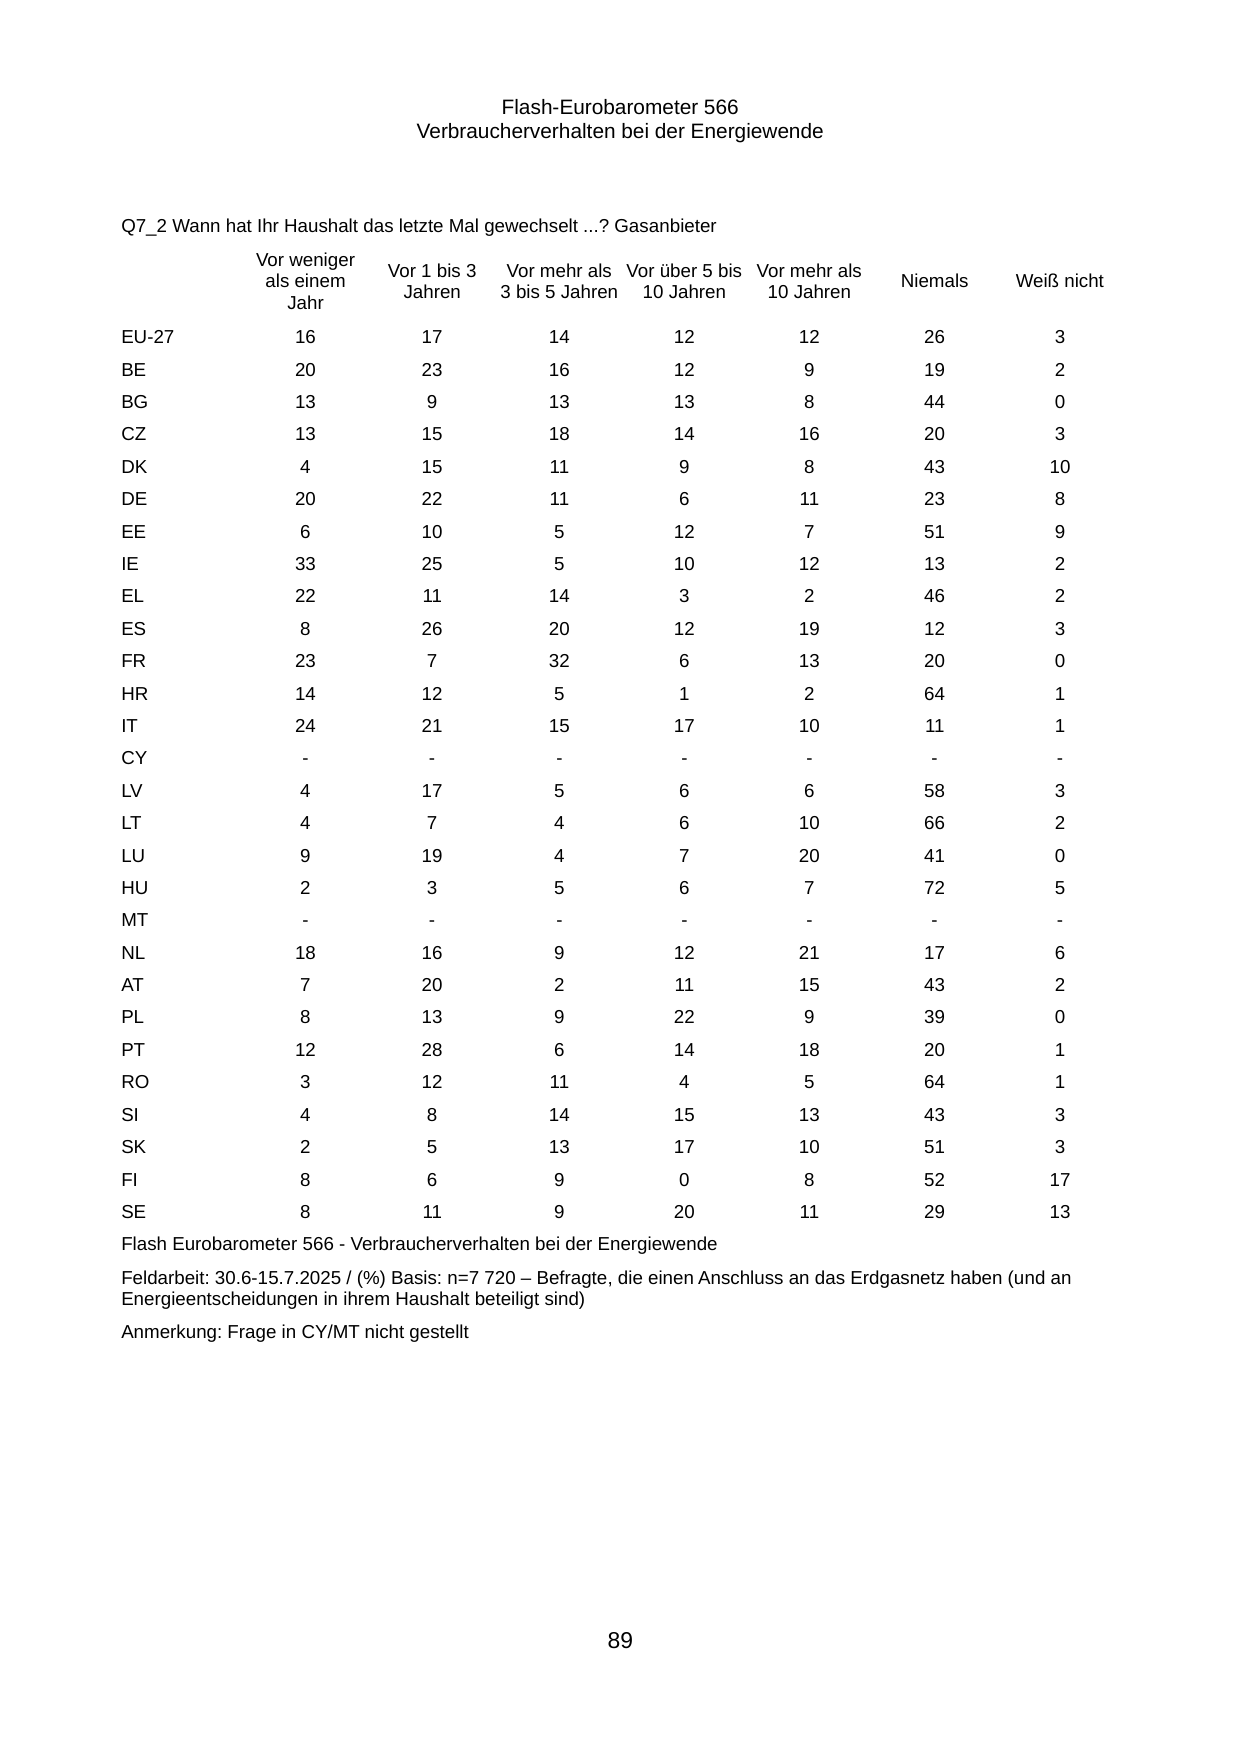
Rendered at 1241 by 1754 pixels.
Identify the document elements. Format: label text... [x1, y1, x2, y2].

table_cell 17 [367, 321, 497, 353]
table_cell EL [118, 580, 243, 612]
table_cell 19 [367, 839, 497, 871]
table_cell 8 [747, 385, 872, 418]
table_cell 6 [622, 871, 747, 904]
table_cell 9 [497, 936, 622, 968]
table_cell 9 [747, 353, 872, 385]
table_cell 13 [243, 418, 367, 450]
table_cell Weiß nicht [997, 241, 1122, 321]
table_cell 6 [747, 774, 872, 807]
table_cell 26 [367, 612, 497, 644]
table_cell 4 [622, 1066, 747, 1098]
table_cell 1 [997, 1066, 1122, 1098]
table_cell LU [118, 839, 243, 871]
table_cell 2 [997, 548, 1122, 580]
table_cell ES [118, 612, 243, 644]
table_cell 0 [997, 645, 1122, 677]
table_cell 3 [997, 774, 1122, 807]
table_cell 11 [747, 483, 872, 515]
table_cell Vor 1 bis 3 Jahren [367, 241, 497, 321]
table_cell 13 [243, 385, 367, 418]
table_cell 21 [367, 709, 497, 742]
table_cell 7 [747, 871, 872, 904]
table_cell 33 [243, 548, 367, 580]
table_cell SK [118, 1131, 243, 1163]
table_cell - [497, 742, 622, 774]
table_cell 9 [497, 1195, 622, 1228]
table_cell 9 [367, 385, 497, 418]
table_cell AT [118, 969, 243, 1001]
table_cell 12 [622, 353, 747, 385]
table_cell MT [118, 904, 243, 936]
table_cell - [367, 742, 497, 774]
table_cell 20 [497, 612, 622, 644]
table_cell 5 [497, 677, 622, 709]
table_cell 0 [997, 385, 1122, 418]
table_cell 7 [367, 807, 497, 839]
table_cell 43 [872, 450, 997, 483]
table_cell 18 [747, 1033, 872, 1066]
table_cell 3 [997, 321, 1122, 353]
table_cell 12 [367, 677, 497, 709]
table_cell - [747, 742, 872, 774]
table_cell CY [118, 742, 243, 774]
table_cell 2 [497, 969, 622, 1001]
table_cell 9 [497, 1163, 622, 1195]
table_cell 12 [622, 936, 747, 968]
table_cell 15 [622, 1098, 747, 1131]
table_cell 12 [367, 1066, 497, 1098]
table_cell 12 [243, 1033, 367, 1066]
table_cell 0 [997, 839, 1122, 871]
table_cell 10 [622, 548, 747, 580]
table_cell 6 [367, 1163, 497, 1195]
table_cell 9 [997, 515, 1122, 547]
table_cell - [997, 742, 1122, 774]
table_cell 4 [243, 774, 367, 807]
table_cell 4 [497, 807, 622, 839]
table_cell 3 [243, 1066, 367, 1098]
table_cell 43 [872, 969, 997, 1001]
table_cell 15 [497, 709, 622, 742]
table_cell 26 [872, 321, 997, 353]
table_cell 20 [872, 645, 997, 677]
table_cell 14 [497, 321, 622, 353]
table_cell 13 [367, 1001, 497, 1033]
table_cell 10 [747, 709, 872, 742]
table_cell 21 [747, 936, 872, 968]
table_cell 14 [243, 677, 367, 709]
table_cell 32 [497, 645, 622, 677]
table_cell 20 [622, 1195, 747, 1228]
table_cell 29 [872, 1195, 997, 1228]
table_cell Feldarbeit: 30.6-15.7.2025 / (%) Basis: n=7 720 – Befragte, die einen Anschluss an das Erdgasnetz haben (und an Energieentscheidungen in ihrem Haushalt beteiligt sind) [118, 1260, 1122, 1316]
table_cell 10 [367, 515, 497, 547]
table_cell 6 [622, 645, 747, 677]
table_cell 16 [497, 353, 622, 385]
table_cell 64 [872, 1066, 997, 1098]
table_cell SI [118, 1098, 243, 1131]
table_cell IE [118, 548, 243, 580]
table_cell 9 [747, 1001, 872, 1033]
table_cell 3 [367, 871, 497, 904]
table_cell 17 [367, 774, 497, 807]
table_cell 23 [243, 645, 367, 677]
table_cell 3 [997, 1098, 1122, 1131]
table_cell DK [118, 450, 243, 483]
table_cell 18 [243, 936, 367, 968]
table_cell 4 [243, 807, 367, 839]
table_cell 20 [367, 969, 497, 1001]
table_cell 22 [243, 580, 367, 612]
table_cell BE [118, 353, 243, 385]
table_cell 11 [622, 969, 747, 1001]
table_cell 2 [747, 677, 872, 709]
table_cell Vor weniger als einem Jahr [243, 241, 367, 321]
table_cell 11 [747, 1195, 872, 1228]
table_cell 14 [497, 1098, 622, 1131]
table_cell 12 [872, 612, 997, 644]
table_cell 20 [243, 353, 367, 385]
table_cell 66 [872, 807, 997, 839]
table_cell - [997, 904, 1122, 936]
table_cell SE [118, 1195, 243, 1228]
table_cell 2 [997, 807, 1122, 839]
table_cell 10 [997, 450, 1122, 483]
table_cell 8 [243, 1163, 367, 1195]
table_cell LV [118, 774, 243, 807]
table_cell 12 [622, 515, 747, 547]
table_cell 58 [872, 774, 997, 807]
table_cell 9 [497, 1001, 622, 1033]
table_cell 11 [872, 709, 997, 742]
table_cell CZ [118, 418, 243, 450]
table_cell 16 [243, 321, 367, 353]
table_cell 64 [872, 677, 997, 709]
table_cell NL [118, 936, 243, 968]
table_cell 44 [872, 385, 997, 418]
table_cell [118, 241, 243, 321]
table_cell 23 [872, 483, 997, 515]
table_cell 16 [747, 418, 872, 450]
table_cell Vor über 5 bis 10 Jahren [622, 241, 747, 321]
table_cell 8 [747, 450, 872, 483]
table_cell FR [118, 645, 243, 677]
table_cell 7 [367, 645, 497, 677]
table_cell 19 [872, 353, 997, 385]
table_cell 2 [997, 969, 1122, 1001]
table_cell 7 [243, 969, 367, 1001]
table_cell 22 [622, 1001, 747, 1033]
table_cell 20 [872, 418, 997, 450]
table_cell 2 [997, 580, 1122, 612]
table_cell 11 [367, 580, 497, 612]
table_cell - [747, 904, 872, 936]
table_cell 0 [997, 1001, 1122, 1033]
table_cell BG [118, 385, 243, 418]
table_cell PT [118, 1033, 243, 1066]
table_cell - [872, 742, 997, 774]
table_cell 5 [367, 1131, 497, 1163]
table_cell 6 [622, 483, 747, 515]
table_cell 43 [872, 1098, 997, 1131]
table_cell 1 [997, 709, 1122, 742]
table_cell 14 [622, 1033, 747, 1066]
table_cell 13 [747, 1098, 872, 1131]
table_cell EU-27 [118, 321, 243, 353]
table_cell 5 [997, 871, 1122, 904]
table_cell Vor mehr als 10 Jahren [747, 241, 872, 321]
table_cell 25 [367, 548, 497, 580]
table_header Q7_2 Wann hat Ihr Haushalt das letzte Mal gewechselt ...? Gasanbieter [118, 209, 1122, 241]
table_cell 46 [872, 580, 997, 612]
table_cell 3 [997, 418, 1122, 450]
table_cell 17 [997, 1163, 1122, 1195]
table_cell 20 [243, 483, 367, 515]
table_cell - [243, 742, 367, 774]
table_cell 16 [367, 936, 497, 968]
table_cell 2 [997, 353, 1122, 385]
table_cell 3 [622, 580, 747, 612]
table_cell 17 [622, 709, 747, 742]
table_cell 41 [872, 839, 997, 871]
table_cell 13 [497, 385, 622, 418]
table_cell 7 [747, 515, 872, 547]
table_cell 12 [747, 321, 872, 353]
table_cell 20 [747, 839, 872, 871]
table_cell 13 [622, 385, 747, 418]
table_cell 13 [497, 1131, 622, 1163]
table_cell HR [118, 677, 243, 709]
table_cell 0 [622, 1163, 747, 1195]
table_cell 22 [367, 483, 497, 515]
table_cell 20 [872, 1033, 997, 1066]
table_cell 8 [997, 483, 1122, 515]
table_cell 8 [243, 612, 367, 644]
table_cell 14 [497, 580, 622, 612]
table_cell 5 [497, 871, 622, 904]
table_cell 5 [747, 1066, 872, 1098]
table_cell 2 [243, 1131, 367, 1163]
table_cell IT [118, 709, 243, 742]
table_cell EE [118, 515, 243, 547]
table_cell 9 [243, 839, 367, 871]
table_cell 6 [997, 936, 1122, 968]
table_cell 13 [997, 1195, 1122, 1228]
table_cell 72 [872, 871, 997, 904]
table_cell 2 [243, 871, 367, 904]
table_cell 12 [622, 612, 747, 644]
table_cell Vor mehr als 3 bis 5 Jahren [497, 241, 622, 321]
table_cell 6 [497, 1033, 622, 1066]
table_cell 12 [747, 548, 872, 580]
table_cell 13 [872, 548, 997, 580]
table_cell 4 [497, 839, 622, 871]
table_cell 8 [243, 1195, 367, 1228]
table_cell 15 [367, 450, 497, 483]
table_cell 39 [872, 1001, 997, 1033]
table_cell 10 [747, 807, 872, 839]
table_cell 15 [367, 418, 497, 450]
table_cell Flash Eurobarometer 566 - Verbraucherverhalten bei der Energiewende [118, 1228, 1122, 1260]
table_cell 7 [622, 839, 747, 871]
table_cell HU [118, 871, 243, 904]
table_cell - [497, 904, 622, 936]
table_cell 2 [747, 580, 872, 612]
table_cell 4 [243, 1098, 367, 1131]
table_cell 3 [997, 612, 1122, 644]
table_cell 51 [872, 515, 997, 547]
table_cell LT [118, 807, 243, 839]
table_cell 52 [872, 1163, 997, 1195]
table_cell 1 [997, 677, 1122, 709]
table_cell 11 [497, 483, 622, 515]
table_cell 3 [997, 1131, 1122, 1163]
table_cell 24 [243, 709, 367, 742]
table_cell 18 [497, 418, 622, 450]
table_cell 11 [497, 450, 622, 483]
table_cell - [367, 904, 497, 936]
table_cell 12 [622, 321, 747, 353]
table_cell 19 [747, 612, 872, 644]
table_cell 6 [622, 774, 747, 807]
table_cell RO [118, 1066, 243, 1098]
table_cell - [872, 904, 997, 936]
table_cell 14 [622, 418, 747, 450]
table_cell 8 [243, 1001, 367, 1033]
table_cell 5 [497, 548, 622, 580]
table_cell 4 [243, 450, 367, 483]
table_cell 13 [747, 645, 872, 677]
table_cell 17 [622, 1131, 747, 1163]
table_cell 6 [622, 807, 747, 839]
table_cell 10 [747, 1131, 872, 1163]
table_cell 17 [872, 936, 997, 968]
table_cell - [622, 742, 747, 774]
table_cell 11 [367, 1195, 497, 1228]
table_cell 8 [367, 1098, 497, 1131]
table_cell 23 [367, 353, 497, 385]
table_cell FI [118, 1163, 243, 1195]
table_cell 5 [497, 515, 622, 547]
table_cell 9 [622, 450, 747, 483]
table_cell Anmerkung: Frage in CY/MT nicht gestellt [118, 1316, 1122, 1348]
table_cell 15 [747, 969, 872, 1001]
table_cell - [243, 904, 367, 936]
table_cell - [622, 904, 747, 936]
table_cell PL [118, 1001, 243, 1033]
table_cell 28 [367, 1033, 497, 1066]
table_cell Niemals [872, 241, 997, 321]
table_cell 1 [997, 1033, 1122, 1066]
table_cell DE [118, 483, 243, 515]
table_cell 8 [747, 1163, 872, 1195]
table_cell 1 [622, 677, 747, 709]
table_cell 51 [872, 1131, 997, 1163]
table_cell 5 [497, 774, 622, 807]
table_cell 6 [243, 515, 367, 547]
table_cell 11 [497, 1066, 622, 1098]
